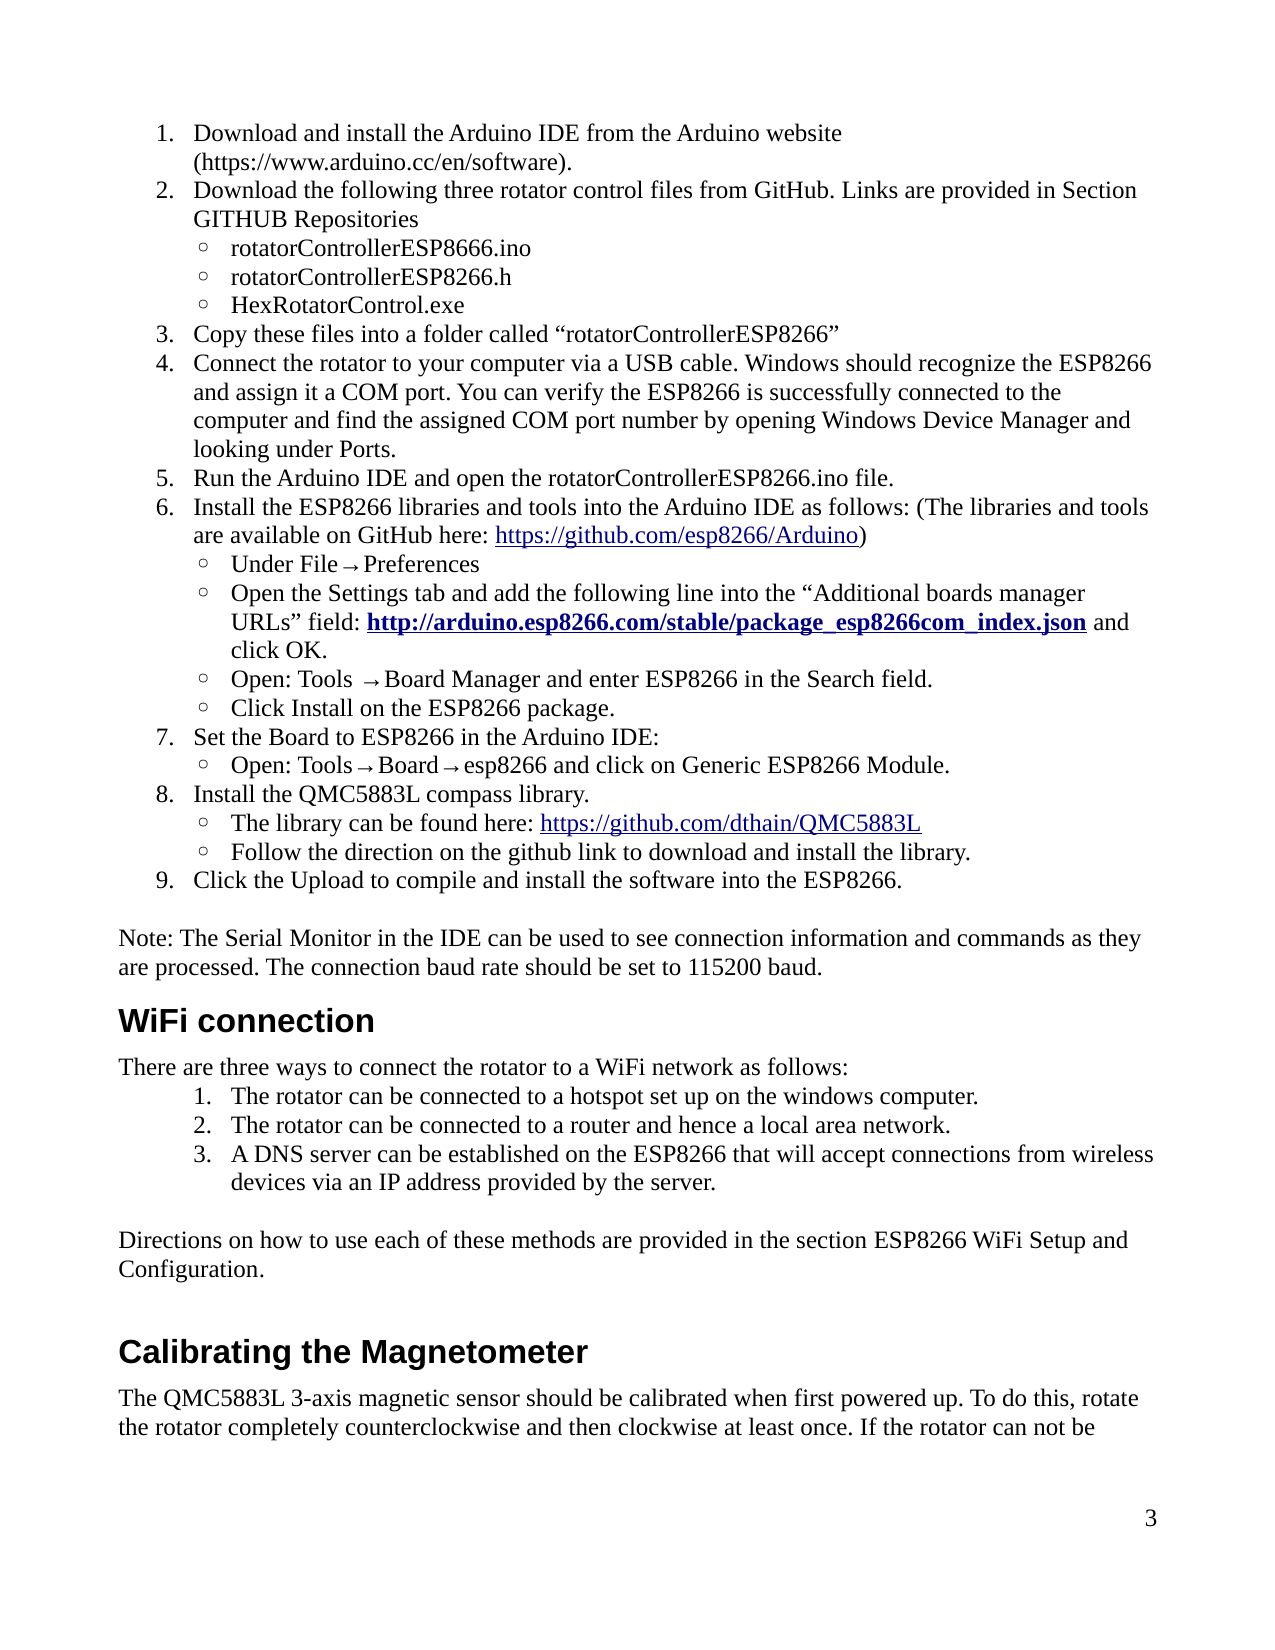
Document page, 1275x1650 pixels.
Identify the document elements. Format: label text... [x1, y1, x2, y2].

list Under File→Preferences [193, 549, 1157, 578]
list Connect the rotator to your computer via a USB cable. Windows should recognize the ESP8266 and assign it a COM port. You can verify the ESP8266 is successfully connected to the computer and find the assigned COM port number by opening Windows Device Manager and looking under Ports. [156, 348, 1157, 463]
list rotatorControllerESP8266.h [193, 262, 1157, 291]
list rotatorControllerESP8666.ino [193, 233, 1157, 262]
text There are three ways to connect the rotator to a WiFi network as follows: [118, 1052, 1157, 1081]
list Click the Upload to compile and install the software into the ESP8266. [156, 866, 1157, 894]
list Click Install on the ESP8266 package. [193, 693, 1157, 722]
list Set the Board to ESP8266 in the Arduino IDE: [156, 722, 1157, 751]
list Install the QMC5883L compass library. [156, 779, 1157, 808]
list HexRotatorControl.exe [193, 291, 1157, 319]
list Download the following three rotator control files from GitHub. Links are provided in Section GITHUB Repositories [156, 176, 1157, 233]
subtitle WiFi connection [118, 1001, 1157, 1040]
list Follow the direction on the github link to download and install the library. [193, 837, 1157, 866]
subtitle Calibrating the Magnetometer [118, 1332, 1157, 1370]
list A DNS server can be established on the ESP8266 that will accept connections from wireless devices via an IP address provided by the server. [193, 1139, 1157, 1196]
list The library can be found here: https://github.com/dthain/QMC5883L [193, 808, 1157, 837]
text Directions on how to use each of these methods are provided in the section ESP8266 WiFi Setup and Configuration. [118, 1225, 1157, 1282]
list Run the Arduino IDE and open the rotatorControllerESP8266.ino file. [156, 463, 1157, 492]
list Download and install the Arduino IDE from the Arduino website (https://www.arduino.cc/en/software). [156, 118, 1157, 176]
list The rotator can be connected to a hotspot set up on the windows computer. [193, 1081, 1157, 1110]
list The rotator can be connected to a router and hence a local area network. [193, 1110, 1157, 1139]
list Install the ESP8266 libraries and tools into the Arduino IDE as follows: (The libraries and tools are available on GitHub here: https://github.com/esp8266/Arduino) [156, 492, 1157, 549]
list Open: Tools→Board→esp8266 and click on Generic ESP8266 Module. [193, 751, 1157, 779]
text The QMC5883L 3-axis magnetic sensor should be calibrated when first powered up. To do this, rotate the rotator completely counterclockwise and then clockwise at least once. If the rotator can not be [118, 1383, 1157, 1440]
list Copy these files into a folder called “rotatorControllerESP8266” [156, 319, 1157, 348]
list Open the Settings tab and add the following line into the “Additional boards manager URLs” field: http://arduino.esp8266.com/stable/package_esp8266com_index.json and click OK. [193, 578, 1157, 664]
list Open: Tools →Board Manager and enter ESP8266 in the Search field. [193, 664, 1157, 693]
text Note: The Serial Monitor in the IDE can be used to see connection information and commands as they are processed. The connection baud rate should be set to 115200 baud. [118, 923, 1157, 981]
